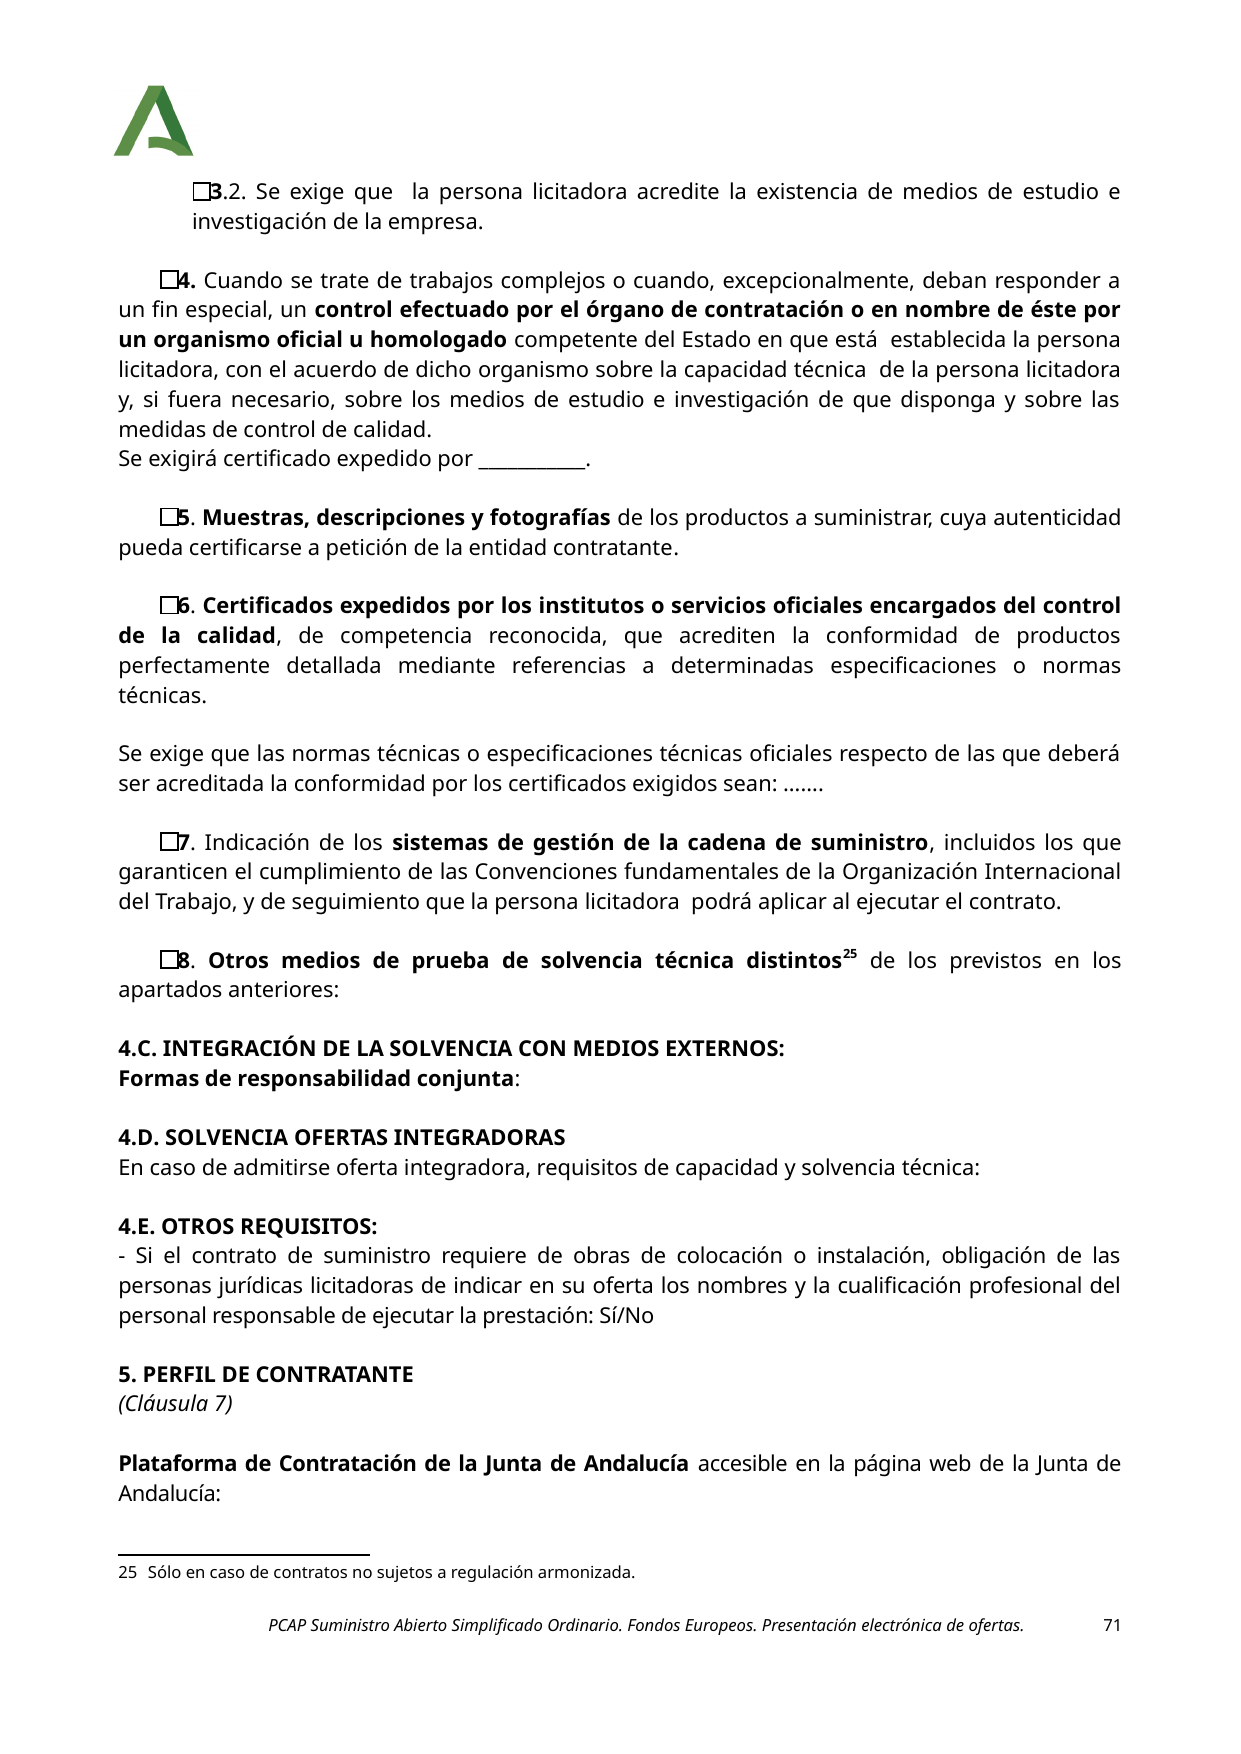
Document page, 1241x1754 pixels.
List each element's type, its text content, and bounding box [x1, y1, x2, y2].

text 7. Indicación de los sistemas de gestión de la cadena de suministro, incluidos los que garanticen el cumplimiento de las Convenciones fundamentales de la Organización Internacional del Trabajo, y de seguimiento que la persona licitadora podrá aplicar al ejecutar el contrato. [118, 827, 1122, 916]
text Sólo en caso de contratos no sujetos a regulación armonizada. [118, 1561, 1122, 1584]
text 3.2. Se exige que la persona licitadora acredite la existencia de medios de estudio e investigación de la empresa. [192, 176, 1122, 236]
picture [109, 81, 198, 160]
text 5. Muestras, descripciones y fotografías de los productos a suministrar, cuya autenticidad pueda certificarse a petición de la entidad contratante. [118, 502, 1122, 562]
text (Cláusula 7) [118, 1388, 1122, 1418]
text 5. PERFIL DE CONTRATANTE [118, 1359, 1122, 1388]
text 4. Cuando se trate de trabajos complejos o cuando, excepcionalmente, deban responder a un fin especial, un control efectuado por el órgano de contratación o en nombre de éste por un organismo oficial u homologado competente del Estado en que está establecida la persona licitadora, con el acuerdo de dicho organismo sobre la capacidad técnica de la persona licitadora y, si fuera necesario, sobre los medios de estudio e investigación de que disponga y sobre las medidas de control de calidad. [118, 265, 1122, 443]
text 4.C. INTEGRACIÓN DE LA SOLVENCIA CON MEDIOS EXTERNOS: [118, 1033, 1122, 1063]
text Se exige que las normas técnicas o especificaciones técnicas oficiales respecto de las que deberá ser acreditada la conformidad por los certificados exigidos sean: ……. [118, 738, 1122, 798]
text 6. Certificados expedidos por los institutos o servicios oficiales encargados del control de la calidad, de competencia reconocida, que acrediten la conformidad de productos perfectamente detallada mediante referencias a determinadas especificaciones o normas técnicas. [118, 590, 1122, 709]
text - Si el contrato de suministro requiere de obras de colocación o instalación, obligación de las personas jurídicas licitadoras de indicar en su oferta los nombres y la cualificación profesional del personal responsable de ejecutar la prestación: Sí/No [118, 1241, 1122, 1330]
text Formas de responsabilidad conjunta: [118, 1063, 1122, 1093]
text 4.E. OTROS REQUISITOS: [118, 1211, 1122, 1241]
text Se exigirá certificado expedido por ___________. [118, 443, 1122, 473]
text 8. Otros medios de prueba de solvencia técnica distintos de los previstos en los apartados anteriores: [118, 945, 1122, 1004]
text En caso de admitirse oferta integradora, requisitos de capacidad y solvencia técnica: [118, 1152, 1122, 1182]
text Plataforma de Contratación de la Junta de Andalucía accesible en la página web de la Junta de Andalucía: [118, 1448, 1122, 1508]
text 4.D. SOLVENCIA OFERTAS INTEGRADORAS [118, 1122, 1122, 1152]
